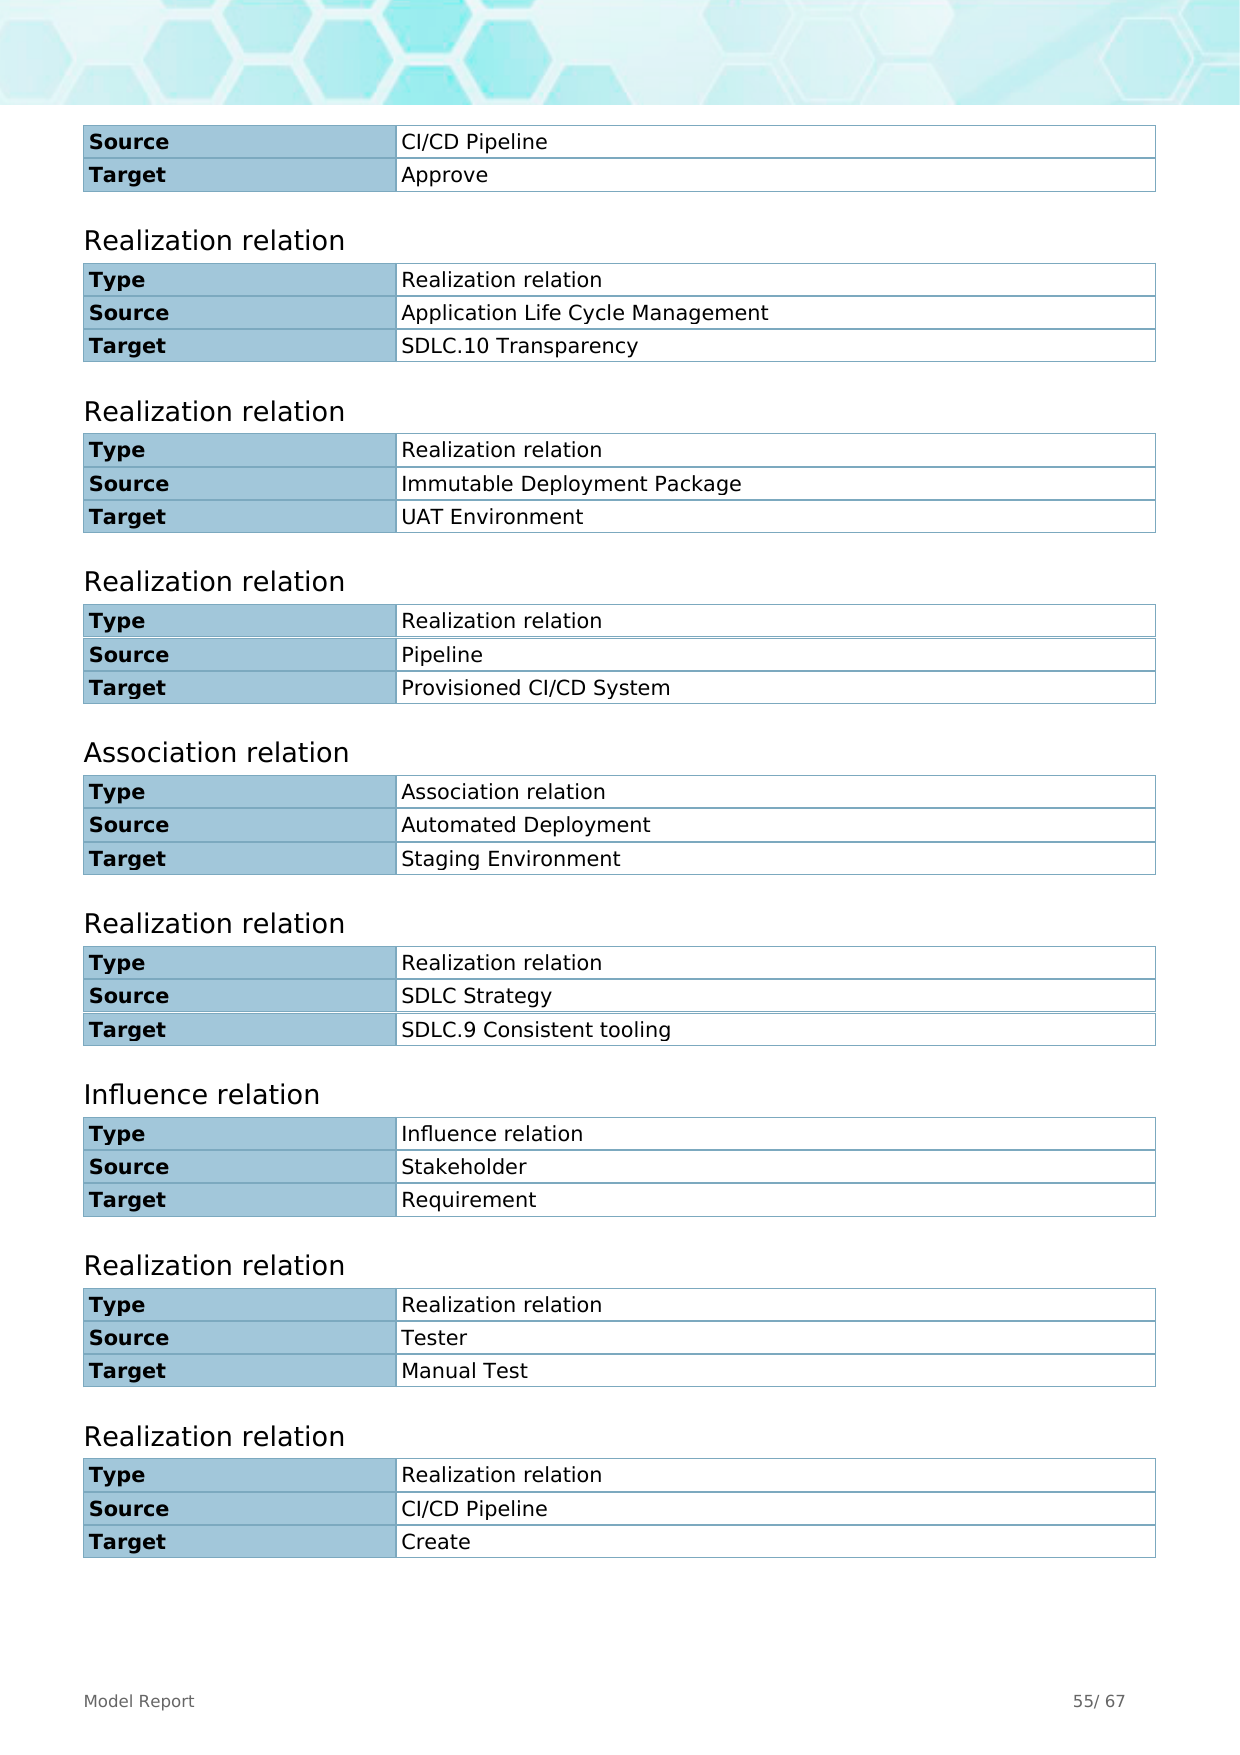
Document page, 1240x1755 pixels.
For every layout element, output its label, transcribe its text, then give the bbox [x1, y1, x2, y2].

table_cell [0, 908, 83, 942]
table_cell [925, 258, 1094, 262]
table_cell Application Life Cycle Management [397, 297, 1155, 328]
table_cell / 67 [1094, 1650, 1156, 1754]
table_cell Approve [397, 159, 1155, 191]
table_cell [396, 192, 925, 225]
table_cell [1156, 1288, 1239, 1321]
table_cell [1156, 396, 1239, 429]
table_cell [1094, 1046, 1156, 1079]
table_cell [83, 600, 396, 604]
table_cell [83, 1113, 396, 1117]
table_cell Stakeholder [397, 1151, 1155, 1182]
table_cell [0, 263, 83, 296]
table_cell [0, 1217, 83, 1250]
table_cell [1156, 1492, 1239, 1525]
table_cell [83, 363, 396, 396]
table_cell [1156, 875, 1239, 908]
table_cell [0, 1458, 83, 1492]
table_cell [83, 105, 396, 125]
table_cell Type [84, 605, 395, 636]
table_cell [83, 258, 396, 262]
table_cell [1156, 296, 1239, 329]
table_cell [925, 105, 1094, 125]
table_cell [0, 396, 83, 429]
table_cell [0, 1117, 83, 1150]
table_cell [396, 875, 925, 908]
table_cell [1156, 225, 1239, 258]
table_cell [1094, 258, 1156, 262]
table_cell [0, 363, 83, 396]
table_cell Source [84, 639, 395, 670]
table_cell Target [84, 501, 395, 532]
table_cell Type [84, 264, 395, 295]
table_cell [0, 600, 83, 604]
table_cell [925, 875, 1094, 908]
table_cell [925, 1283, 1094, 1287]
table_cell [396, 771, 925, 775]
table_cell [925, 533, 1094, 567]
table_cell [396, 1113, 925, 1117]
table_cell [1156, 604, 1239, 637]
table_cell Source [84, 1151, 395, 1182]
table_cell SDLC.9 Consistent tooling [397, 1014, 1155, 1045]
table_cell [83, 1388, 396, 1421]
table_cell Type [84, 1459, 395, 1491]
table_cell [0, 1113, 83, 1117]
table_cell [83, 942, 396, 946]
table_cell [83, 1217, 396, 1250]
table_cell [925, 1388, 1094, 1421]
table_cell [1156, 1558, 1239, 1650]
table_cell [83, 704, 396, 737]
table_cell [1094, 363, 1156, 396]
table_cell [925, 1454, 1094, 1458]
table_cell [0, 671, 83, 704]
table_cell [1156, 105, 1239, 125]
table_cell [1156, 842, 1239, 875]
table_cell [1156, 1113, 1239, 1117]
table_cell [1094, 1113, 1156, 1117]
table_cell Tester [397, 1322, 1155, 1353]
table_cell UAT Environment [397, 501, 1155, 532]
table_cell [0, 875, 83, 908]
table_cell [1094, 942, 1156, 946]
table_cell [0, 296, 83, 329]
table_cell Source [84, 126, 395, 157]
table_cell [925, 1113, 1094, 1117]
table_cell [0, 429, 83, 433]
table_cell [0, 1525, 83, 1558]
table_cell Target [84, 159, 395, 191]
table_cell [1156, 1183, 1239, 1217]
table_cell Realization relation [83, 1250, 1156, 1283]
table_cell Manual Test [397, 1355, 1155, 1386]
table_cell Type [84, 434, 395, 466]
table_cell [0, 604, 83, 637]
table_cell [1156, 263, 1239, 296]
table_cell [925, 1217, 1094, 1250]
table_cell [0, 467, 83, 500]
table_cell [1156, 979, 1239, 1012]
table_cell Source [84, 980, 395, 1011]
table_cell SDLC Strategy [397, 980, 1155, 1011]
table_cell Realization relation [83, 908, 1156, 942]
table_cell 55 [925, 1650, 1094, 1754]
table_cell [1156, 1046, 1239, 1079]
table_cell Realization relation [83, 567, 1156, 600]
table_cell [1094, 533, 1156, 567]
table_cell Immutable Deployment Package [397, 468, 1155, 499]
table_cell [1156, 942, 1239, 946]
table_cell [0, 775, 83, 808]
table_cell [0, 808, 83, 842]
table_cell Association relation [83, 738, 1156, 771]
table_cell [1094, 105, 1156, 125]
table_cell [1156, 533, 1239, 567]
table_cell [925, 192, 1094, 225]
table_cell [0, 942, 83, 946]
table_cell [925, 771, 1094, 775]
table_cell [1094, 704, 1156, 737]
table_cell Create [397, 1526, 1155, 1557]
table_cell [0, 1492, 83, 1525]
table_cell [396, 704, 925, 737]
table_cell Realization relation [83, 225, 1156, 258]
table_cell [396, 1558, 925, 1650]
table_cell [1094, 192, 1156, 225]
table_cell [0, 1013, 83, 1046]
table_cell Type [84, 1289, 395, 1320]
table_cell [1156, 500, 1239, 533]
table_cell [1156, 775, 1239, 808]
table_cell [925, 600, 1094, 604]
table_cell Automated Deployment [397, 809, 1155, 841]
table_cell [1156, 363, 1239, 396]
table_cell [1094, 600, 1156, 604]
table_cell Type [84, 776, 395, 807]
table_cell [1156, 946, 1239, 979]
table_cell [1156, 1079, 1239, 1112]
table_cell [1156, 704, 1239, 737]
table_cell [1156, 808, 1239, 842]
table_cell Realization relation [397, 947, 1155, 978]
table_cell [1094, 1283, 1156, 1287]
table_cell [1094, 1454, 1156, 1458]
table_cell [1156, 329, 1239, 362]
table_cell Target [84, 672, 395, 703]
table_cell [396, 600, 925, 604]
table_cell Model Report [83, 1650, 925, 1754]
table_cell [1156, 1650, 1239, 1754]
table_cell Provisioned CI/CD System [397, 672, 1155, 703]
table_cell [83, 533, 396, 567]
table_cell [0, 1150, 83, 1183]
table_cell [396, 1388, 925, 1421]
table_cell [0, 1046, 83, 1079]
table_cell [83, 1283, 396, 1287]
table_cell [396, 1454, 925, 1458]
table_cell [0, 771, 83, 775]
table_cell [83, 1454, 396, 1458]
table_cell Type [84, 1118, 395, 1149]
table_cell [0, 533, 83, 567]
table_cell [1156, 671, 1239, 704]
table_cell Source [84, 1493, 395, 1524]
table_cell [1156, 467, 1239, 500]
table_cell [925, 1046, 1094, 1079]
table_cell [1156, 1283, 1239, 1287]
table_cell Influence relation [397, 1118, 1155, 1149]
table_cell [1094, 875, 1156, 908]
table_cell Type [84, 947, 395, 978]
table_cell [396, 1283, 925, 1287]
table_cell [1094, 1217, 1156, 1250]
table_cell [0, 1558, 83, 1650]
table_cell [0, 1388, 83, 1421]
table_cell CI/CD Pipeline [397, 1493, 1155, 1524]
table_cell [0, 225, 83, 258]
table_cell [1094, 429, 1156, 433]
table_cell Realization relation [397, 264, 1155, 295]
table_cell [0, 1454, 83, 1458]
table_cell [0, 979, 83, 1012]
table_cell [396, 429, 925, 433]
table_cell [396, 105, 925, 125]
table_cell [1094, 1388, 1156, 1421]
table_cell Pipeline [397, 639, 1155, 670]
table_cell [1156, 1525, 1239, 1558]
table_cell [925, 704, 1094, 737]
table_cell [396, 533, 925, 567]
table_cell [83, 771, 396, 775]
table_cell [0, 329, 83, 362]
table_cell [0, 704, 83, 737]
table_cell Influence relation [83, 1079, 1156, 1112]
table_cell [396, 942, 925, 946]
table_cell [0, 1250, 83, 1283]
table_cell [1156, 738, 1239, 771]
table_cell [0, 1183, 83, 1217]
table_cell [1156, 908, 1239, 942]
table_cell [0, 1321, 83, 1354]
table_cell Target [84, 1355, 395, 1386]
table_cell [0, 567, 83, 600]
table_cell Realization relation [397, 434, 1155, 466]
table_cell Realization relation [397, 1289, 1155, 1320]
table_cell [0, 500, 83, 533]
table_cell [1156, 1354, 1239, 1387]
table_cell Source [84, 1322, 395, 1353]
table_cell [925, 363, 1094, 396]
table_cell [1156, 1150, 1239, 1183]
table_cell [83, 1046, 396, 1079]
table_cell Target [84, 1184, 395, 1216]
table_cell [1156, 258, 1239, 262]
table_cell [1156, 158, 1239, 192]
table_cell [1156, 1421, 1239, 1454]
table_cell Realization relation [83, 1421, 1156, 1454]
table_cell Source [84, 297, 395, 328]
table_cell Source [84, 468, 395, 499]
table_cell Requirement [397, 1184, 1155, 1216]
table_cell [0, 258, 83, 262]
table_cell [1156, 1250, 1239, 1283]
table_cell [1156, 638, 1239, 671]
table_cell Target [84, 1014, 395, 1045]
table_cell [1156, 771, 1239, 775]
table_cell [1156, 1388, 1239, 1421]
table_cell Realization relation [397, 605, 1155, 636]
table_cell [1156, 1458, 1239, 1492]
table_cell Target [84, 1526, 395, 1557]
table_cell [1156, 192, 1239, 225]
table_cell [1094, 1558, 1156, 1650]
table_cell [396, 258, 925, 262]
table_cell Source [84, 809, 395, 841]
table_cell [1156, 429, 1239, 433]
table_cell [83, 1558, 396, 1650]
table_cell [1156, 1321, 1239, 1354]
table_cell [0, 433, 83, 467]
table_cell [0, 946, 83, 979]
table_cell [0, 1283, 83, 1287]
table_cell [0, 1421, 83, 1454]
table_cell [0, 1354, 83, 1387]
table_cell [0, 1288, 83, 1321]
table_cell [1156, 1013, 1239, 1046]
table_cell [1156, 1117, 1239, 1150]
table_cell [1156, 125, 1239, 158]
table_cell [925, 942, 1094, 946]
table_cell [83, 429, 396, 433]
table_cell [0, 125, 83, 158]
table_cell [0, 105, 83, 125]
table_cell [1094, 771, 1156, 775]
table_cell [396, 1046, 925, 1079]
table_cell [1156, 600, 1239, 604]
table_cell [0, 192, 83, 225]
table_cell [0, 1079, 83, 1112]
table_cell [83, 875, 396, 908]
table_cell CI/CD Pipeline [397, 126, 1155, 157]
table_cell [396, 363, 925, 396]
table_cell [0, 158, 83, 192]
table_cell [0, 1650, 83, 1754]
table_cell [0, 738, 83, 771]
table_cell [83, 192, 396, 225]
table_cell [1156, 567, 1239, 600]
table_cell Association relation [397, 776, 1155, 807]
table_cell SDLC.10 Transparency [397, 330, 1155, 361]
table_cell [925, 1558, 1094, 1650]
table_cell [925, 429, 1094, 433]
table_cell [1156, 433, 1239, 467]
table_cell [0, 842, 83, 875]
table_cell Target [84, 330, 395, 361]
table_cell Target [84, 843, 395, 874]
table_cell [1156, 1454, 1239, 1458]
table_cell Realization relation [83, 396, 1156, 429]
table_cell [0, 638, 83, 671]
table_cell Realization relation [397, 1459, 1155, 1491]
table_cell Staging Environment [397, 843, 1155, 874]
table_cell [396, 1217, 925, 1250]
table_cell [1156, 1217, 1239, 1250]
